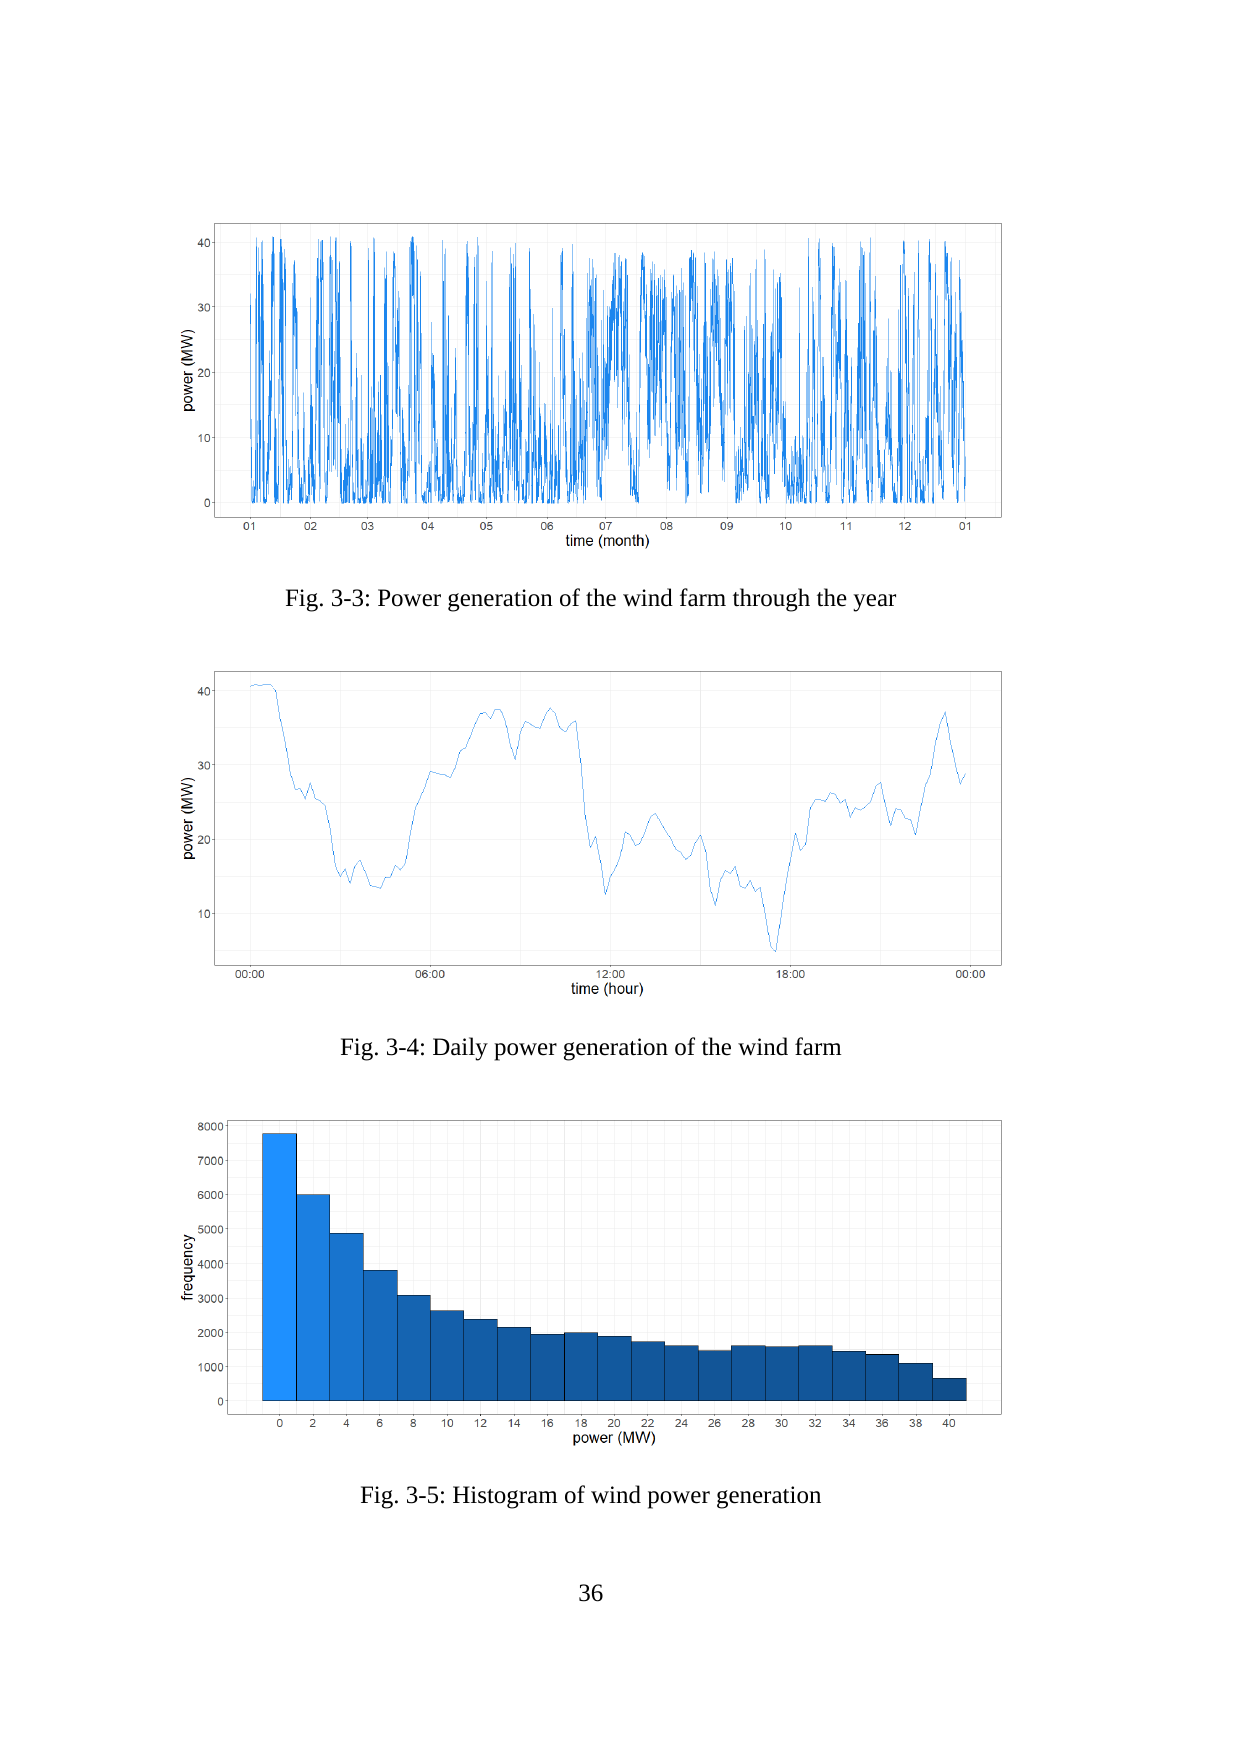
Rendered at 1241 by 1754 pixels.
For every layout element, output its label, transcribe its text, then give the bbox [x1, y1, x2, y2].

text Fig. 3-4: Daily power generation of the wind farm [177, 1032, 1004, 1060]
picture [177, 219, 1005, 551]
text Fig. 3-5: Histogram of wind power generation [177, 1480, 1004, 1509]
picture [177, 668, 1005, 999]
text Fig. 3-3: Power generation of the wind farm through the year [177, 583, 1004, 612]
picture [177, 1116, 1005, 1448]
